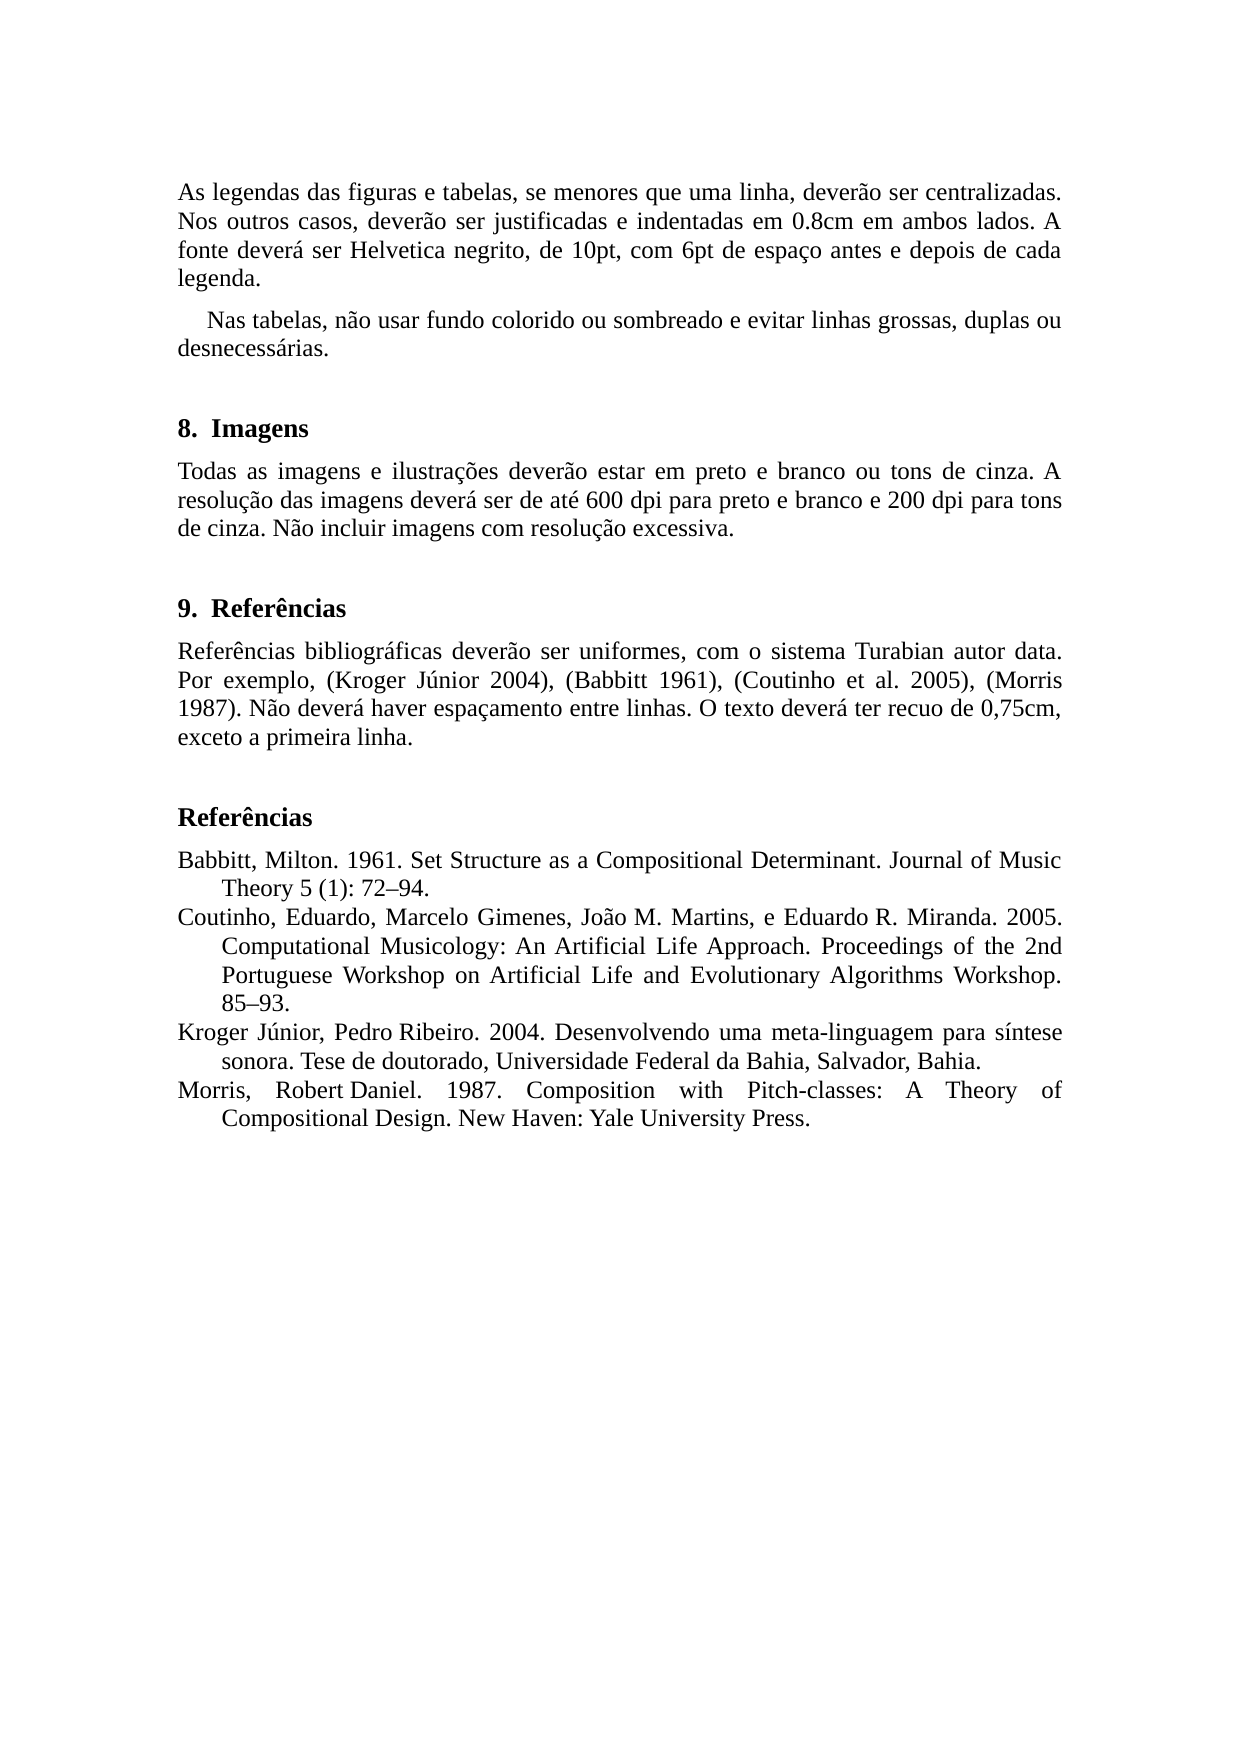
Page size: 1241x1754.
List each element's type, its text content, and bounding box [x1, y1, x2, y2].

text Todas as imagens e ilustrações deverão estar em preto e branco ou tons de cinza. A resolução das imagens deverá ser de até 600 dpi para preto e branco e 200 dpi para tons de cinza. Não incluir imagens com resolução excessiva. [177, 456, 1063, 542]
text Morris, Robert Daniel. 1987. Composition with Pitch-classes: A Theory of Compositional Design. New Haven: Yale University Press. [177, 1075, 1063, 1132]
text Referências bibliográficas deverão ser uniformes, com o sistema Turabian autor data. Por exemplo, (Kroger Júnior 2004), (Babbitt 1961), (Coutinho et al. 2005), (Morris 1987). Não deverá haver espaçamento entre linhas. O texto deverá ter recuo de 0,75cm, exceto a primeira linha. [177, 636, 1063, 751]
text Coutinho, Eduardo, Marcelo Gimenes, João M. Martins, e Eduardo R. Miranda. 2005. Computational Musicology: An Artificial Life Approach. Proceedings of the 2nd Portuguese Workshop on Artificial Life and Evolutionary Algorithms Workshop. 85–93. [177, 902, 1063, 1017]
text Babbitt, Milton. 1961. Set Structure as a Compositional Determinant. Journal of Music Theory 5 (1): 72–94. [177, 845, 1063, 902]
subtitle Referências [177, 801, 1063, 832]
text As legendas das figuras e tabelas, se menores que uma linha, deverão ser centralizadas. Nos outros casos, deverão ser justificadas e indentadas em 0.8cm em ambos lados. A fonte deverá ser Helvetica negrito, de 10pt, com 6pt de espaço antes e depois de cada legenda. [177, 177, 1063, 292]
text Kroger Júnior, Pedro Ribeiro. 2004. Desenvolvendo uma meta-linguagem para síntese sonora. Tese de doutorado, Universidade Federal da Bahia, Salvador, Bahia. [177, 1017, 1063, 1075]
subtitle 8. Imagens [177, 412, 1063, 443]
text Nas tabelas, não usar fundo colorido ou sombreado e evitar linhas grossas, duplas ou desnecessárias. [177, 305, 1063, 362]
subtitle 9. Referências [177, 592, 1063, 623]
